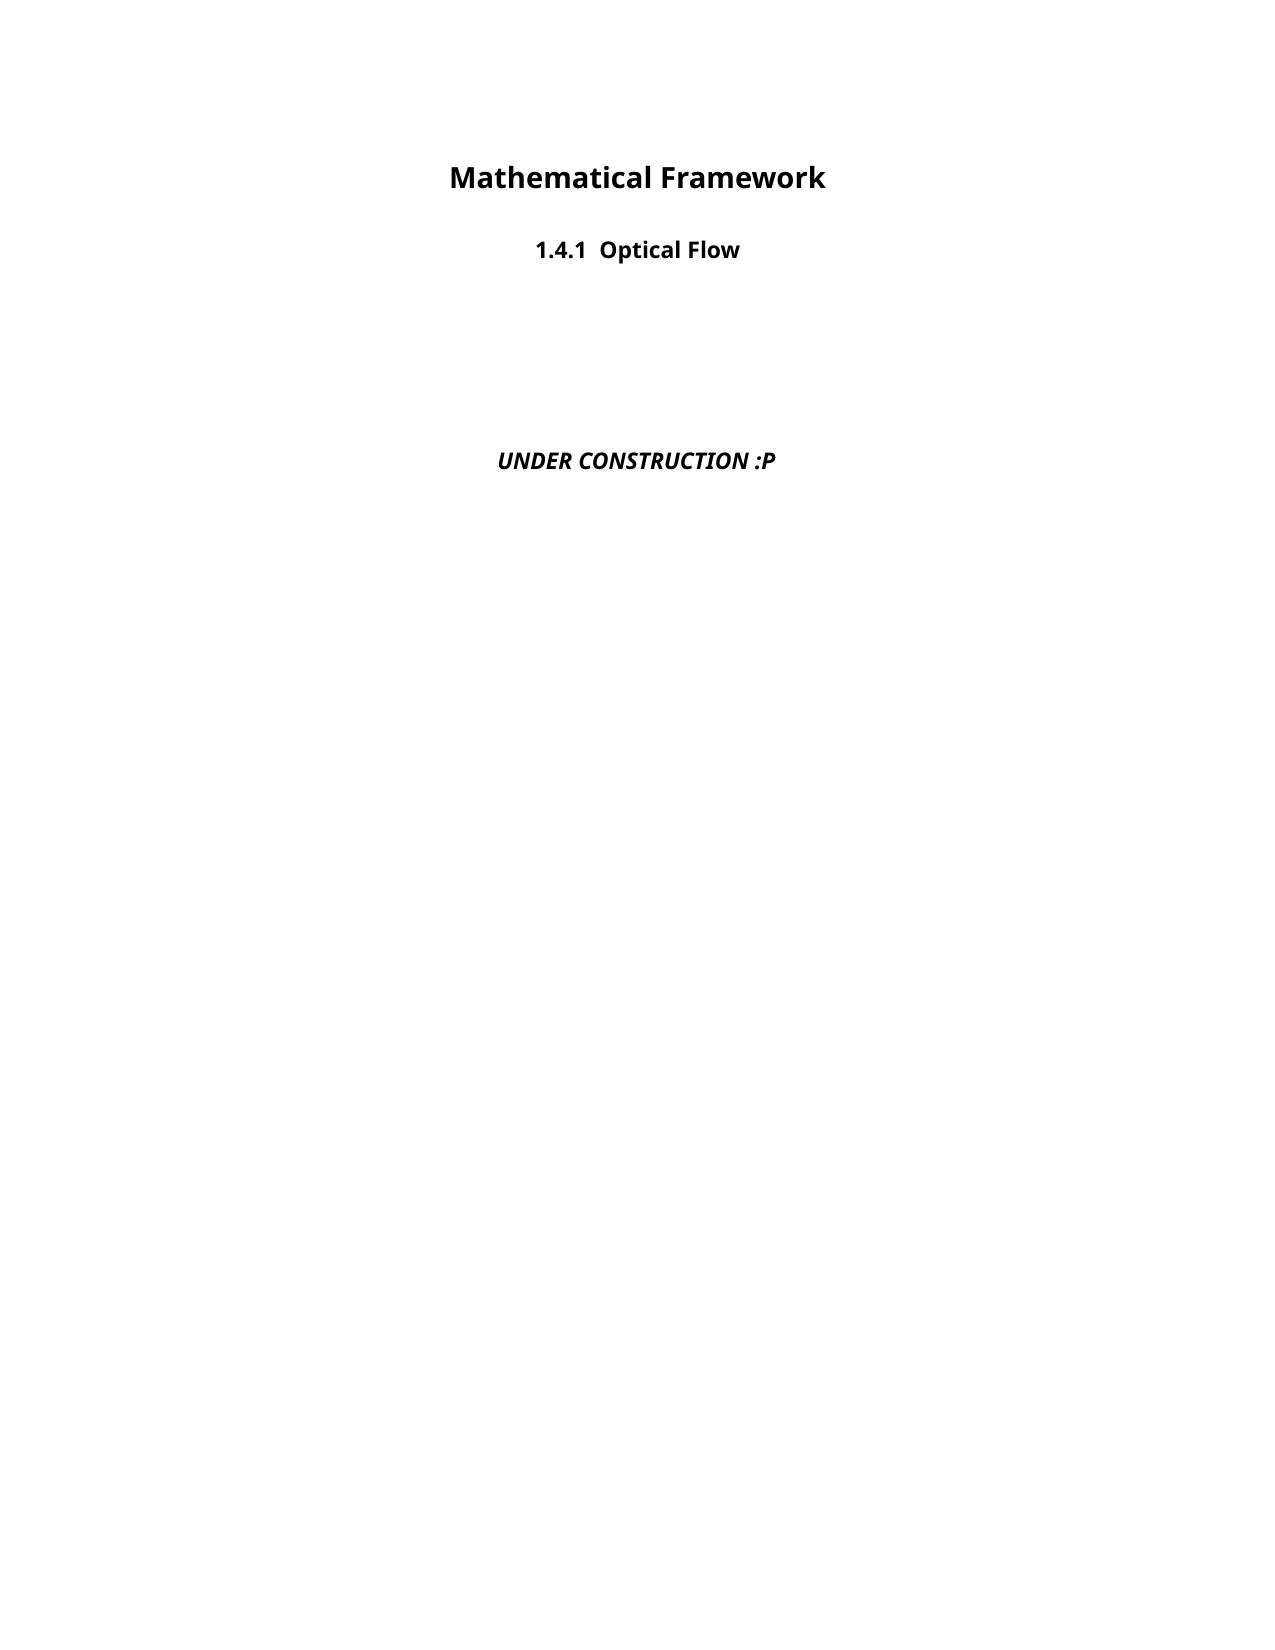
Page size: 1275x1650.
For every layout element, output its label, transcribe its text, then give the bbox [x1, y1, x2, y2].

text Mathematical Framework [118, 158, 1157, 197]
text 1.4.1 Optical Flow [118, 234, 1157, 266]
text UNDER CONSTRUCTION :P [118, 445, 1157, 476]
